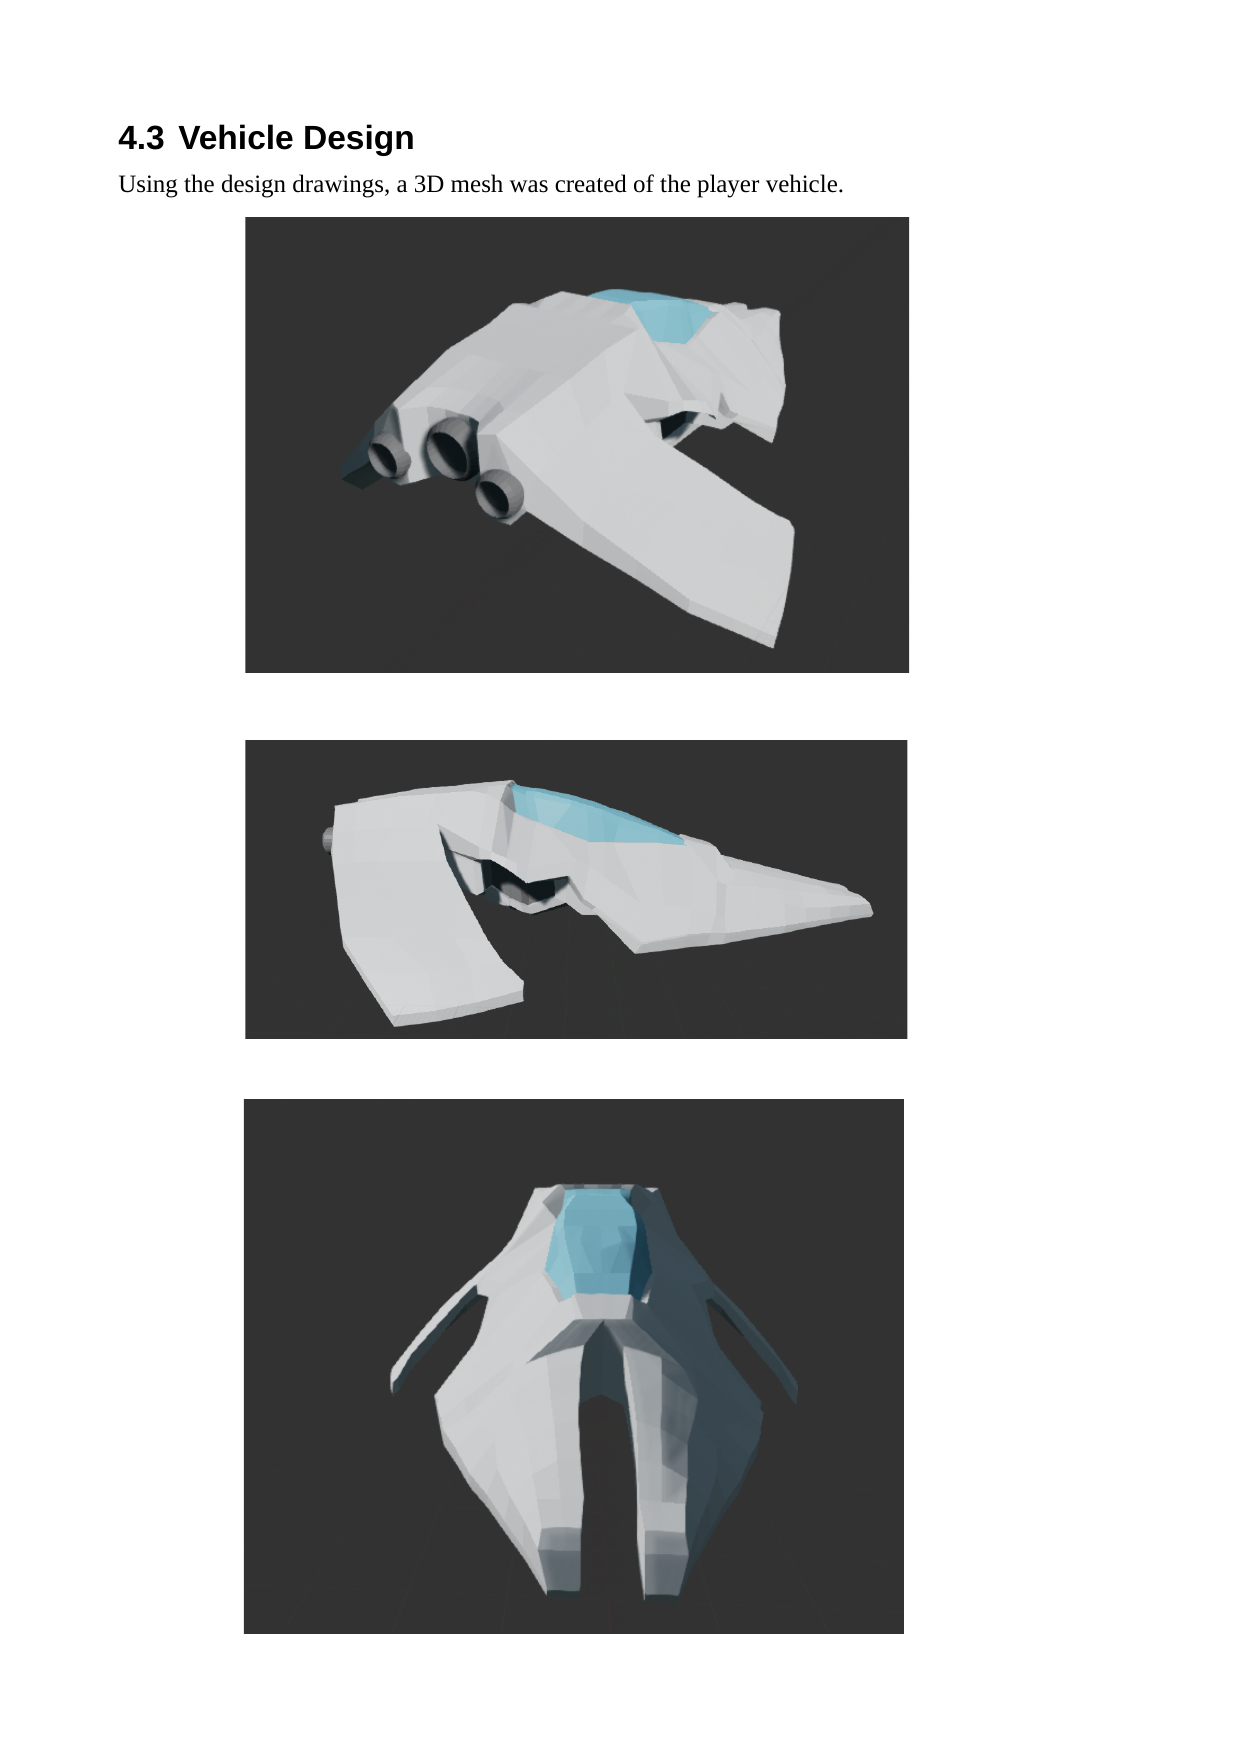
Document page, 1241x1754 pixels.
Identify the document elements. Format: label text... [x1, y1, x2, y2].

picture [245, 740, 908, 1039]
picture [243, 1099, 904, 1634]
subtitle Vehicle Design [118, 118, 1122, 157]
text Using the design drawings, a 3D mesh was created of the player vehicle. [118, 169, 1122, 198]
picture [245, 217, 910, 673]
